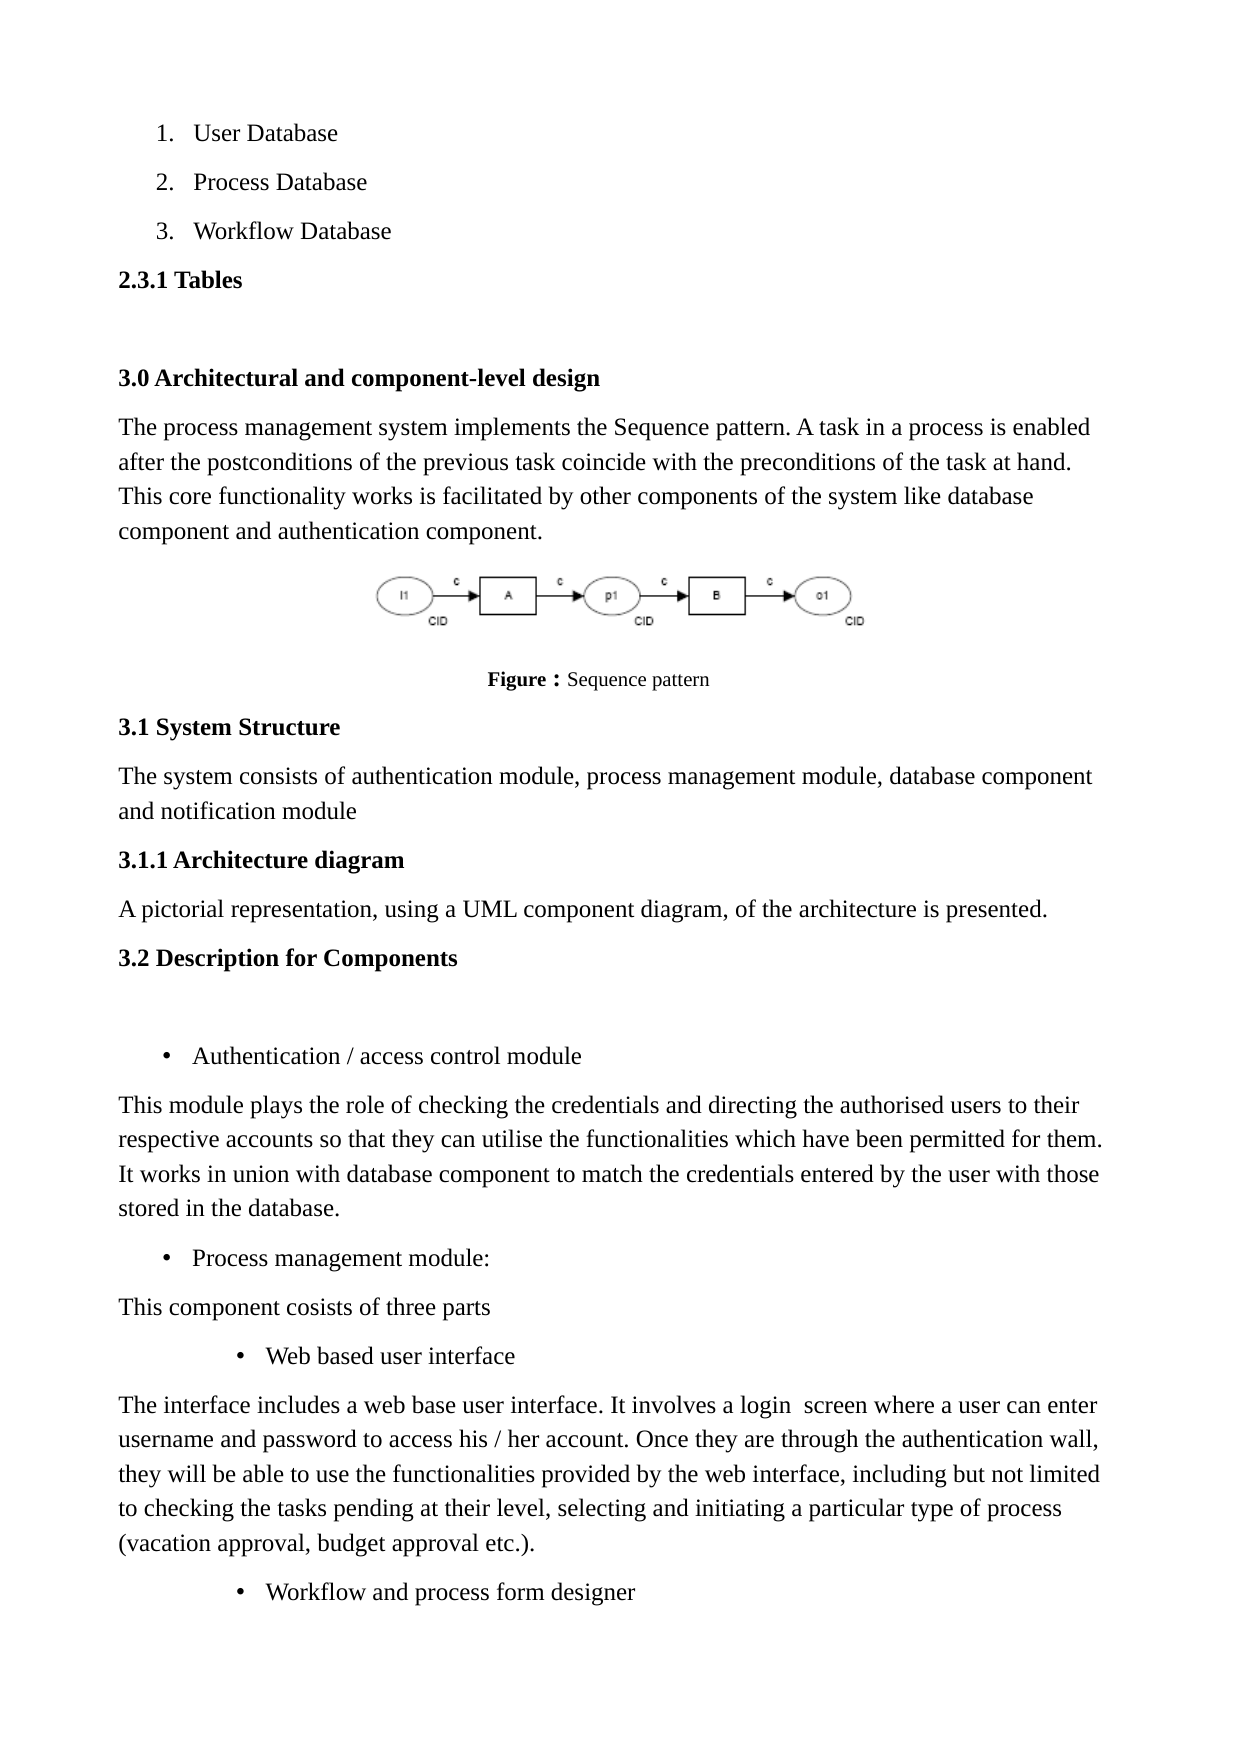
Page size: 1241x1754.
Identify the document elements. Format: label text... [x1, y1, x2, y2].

list Workflow and process form designer [236, 1577, 1122, 1606]
text 3.1.1 Architecture diagram [118, 845, 1122, 873]
text 3.0 Architectural and component-level design [118, 363, 1122, 392]
list User Database [156, 118, 1122, 147]
text 2.3.1 Tables [118, 265, 1122, 294]
text 3.1 System Structure [118, 712, 1122, 741]
text The interface includes a web base user interface. It involves a login screen where a user can enter username and password to access his / her account. Once they are through the authentication wall, they will be able to use the functionalities provided by the web interface, including but not limited to checking the tasks pending at their level, selecting and initiating a particular type of process (vacation approval, budget approval etc.). [118, 1390, 1122, 1556]
text Figure : Sequence pattern [118, 663, 1122, 692]
list Web based user interface [236, 1341, 1122, 1369]
text A pictorial representation, using a UML component diagram, of the architecture is presented. [118, 894, 1122, 923]
list Workflow Database [156, 216, 1122, 245]
list Process management module: [162, 1243, 1122, 1271]
text 3.2 Description for Components [118, 943, 1122, 972]
text This component cosists of three parts [118, 1292, 1122, 1320]
text The process management system implements the Sequence pattern. A task in a process is enabled after the postconditions of the previous task coincide with the preconditions of the task at hand. This core functionality works is facilitated by other components of the system like database component and authentication component. [118, 412, 1122, 545]
list Process Database [156, 167, 1122, 196]
text The system consists of authentication module, process management module, database component and notification module [118, 761, 1122, 824]
text This module plays the role of checking the credentials and directing the authorised users to their respective accounts so that they can utilise the functionalities which have been permitted for them. It works in union with database component to match the credentials entered by the user with those stored in the database. [118, 1090, 1122, 1222]
list Authentication / access control module [162, 1041, 1122, 1070]
